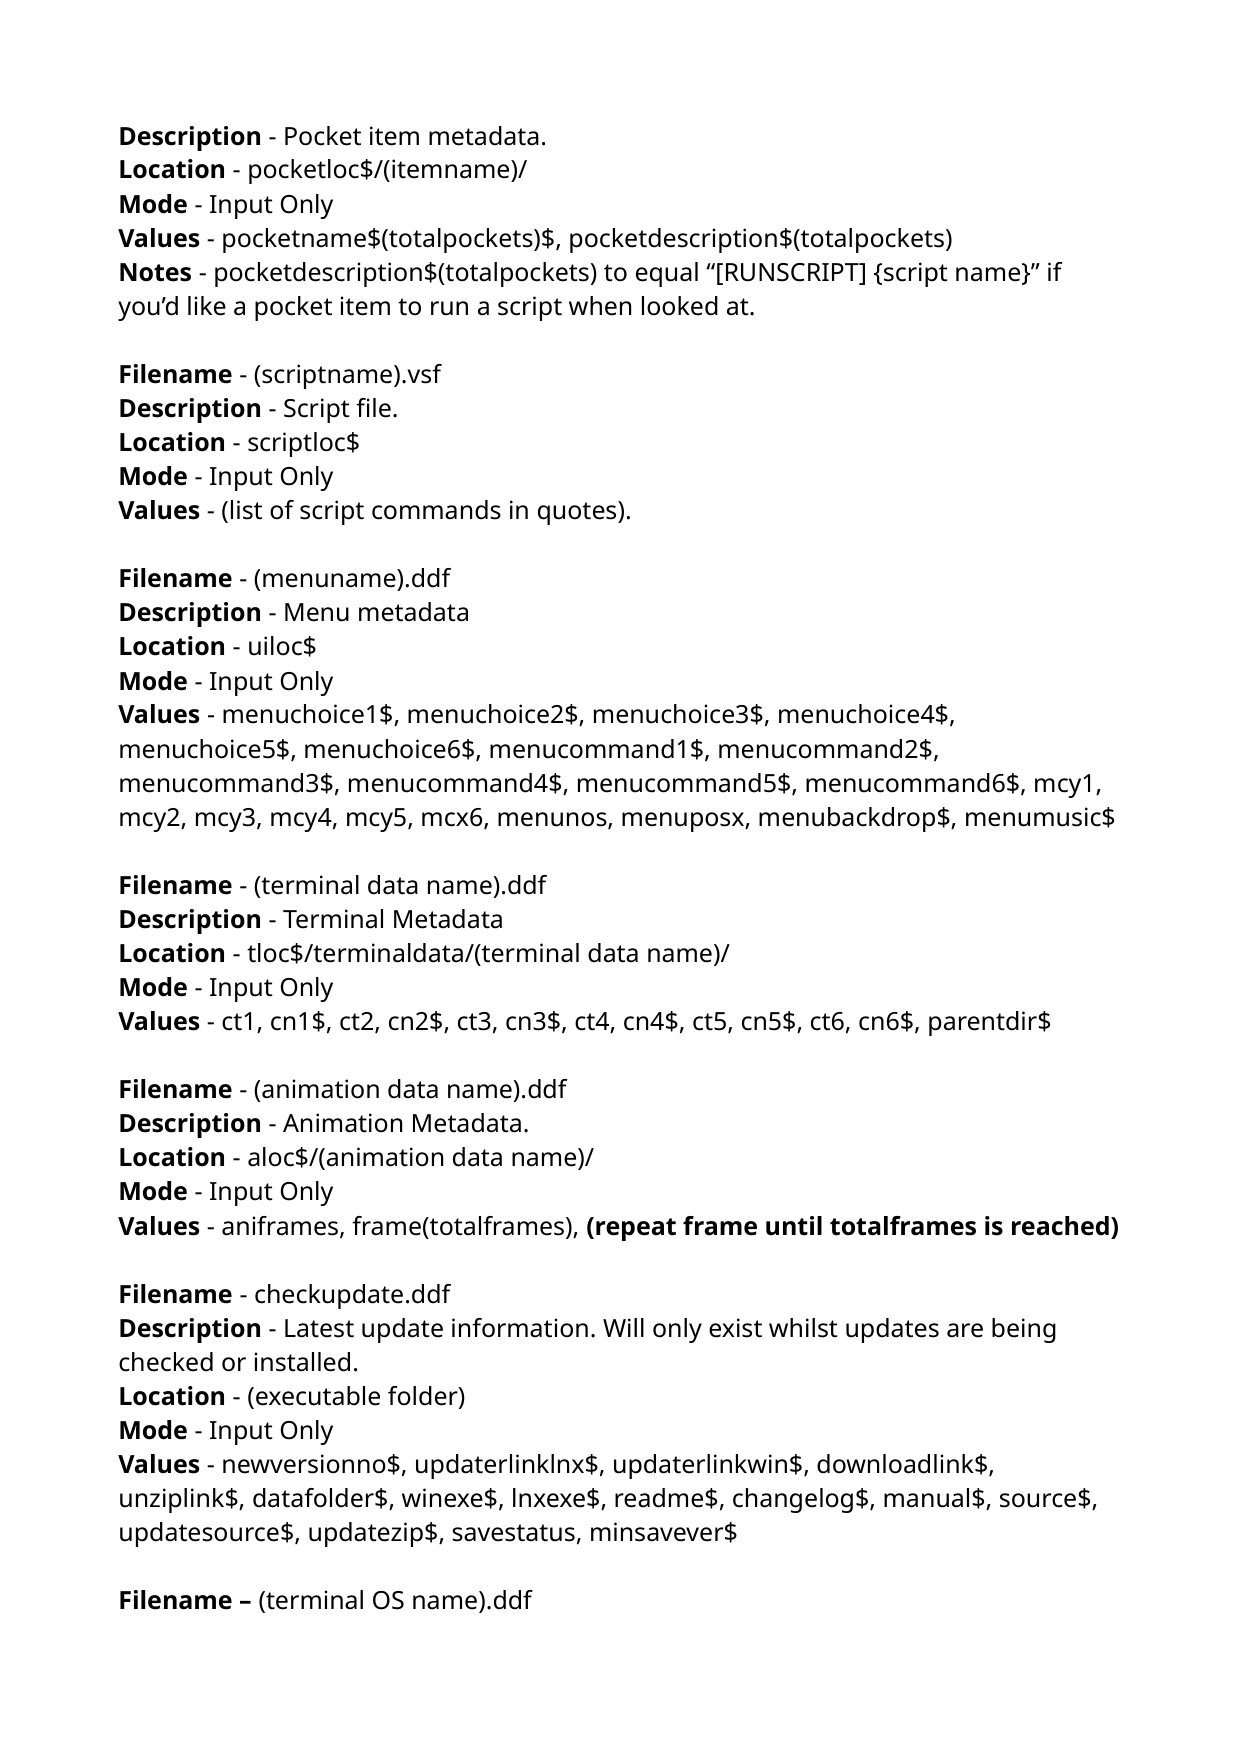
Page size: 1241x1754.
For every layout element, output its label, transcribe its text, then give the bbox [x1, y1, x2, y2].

text Filename - (terminal data name).ddf [118, 867, 1122, 902]
text Location - (executable folder) [118, 1378, 1122, 1412]
text Mode - Input Only [118, 186, 1122, 220]
text Values - (list of script commands in quotes). [118, 493, 1122, 527]
text Filename – (terminal OS name).ddf [118, 1583, 1122, 1617]
text Mode - Input Only [118, 663, 1122, 697]
text Location - tloc$/terminaldata/(terminal data name)/ [118, 936, 1122, 970]
text Values - pocketname$(totalpockets)$, pocketdescription$(totalpockets) [118, 220, 1122, 254]
text Location - scriptloc$ [118, 425, 1122, 459]
text Mode - Input Only [118, 1174, 1122, 1208]
text Filename - checkupdate.ddf [118, 1276, 1122, 1310]
text Description - Pocket item metadata. [118, 118, 1122, 152]
text Filename - (animation data name).ddf [118, 1072, 1122, 1106]
text Description - Script file. [118, 391, 1122, 425]
text Location - aloc$/(animation data name)/ [118, 1140, 1122, 1174]
text Mode - Input Only [118, 459, 1122, 493]
text Mode - Input Only [118, 1412, 1122, 1447]
text Notes - pocketdescription$(totalpockets) to equal “[RUNSCRIPT] {script name}” if you’d like a pocket item to run a script when looked at. [118, 254, 1122, 322]
text Filename - (scriptname).vsf [118, 357, 1122, 391]
text Description - Menu metadata [118, 595, 1122, 629]
text Values - ct1, cn1$, ct2, cn2$, ct3, cn3$, ct4, cn4$, ct5, cn5$, ct6, cn6$, parentdir$ [118, 1004, 1122, 1038]
text Location - uiloc$ [118, 629, 1122, 663]
text Mode - Input Only [118, 970, 1122, 1004]
text Location - pocketloc$/(itemname)/ [118, 152, 1122, 186]
text Values - menuchoice1$, menuchoice2$, menuchoice3$, menuchoice4$, menuchoice5$, menuchoice6$, menucommand1$, menucommand2$, menucommand3$, menucommand4$, menucommand5$, menucommand6$, mcy1, mcy2, mcy3, mcy4, mcy5, mcx6, menunos, menuposx, menubackdrop$, menumusic$ [118, 697, 1122, 833]
text Description - Latest update information. Will only exist whilst updates are being checked or installed. [118, 1310, 1122, 1378]
text Values - newversionno$, updaterlinklnx$, updaterlinkwin$, downloadlink$, unziplink$, datafolder$, winexe$, lnxexe$, readme$, changelog$, manual$, source$, updatesource$, updatezip$, savestatus, minsavever$ [118, 1447, 1122, 1549]
text Description - Terminal Metadata [118, 902, 1122, 936]
text Filename - (menuname).ddf [118, 561, 1122, 595]
text Description - Animation Metadata. [118, 1106, 1122, 1140]
text Values - aniframes, frame(totalframes), (repeat frame until totalframes is reached) [118, 1208, 1122, 1242]
